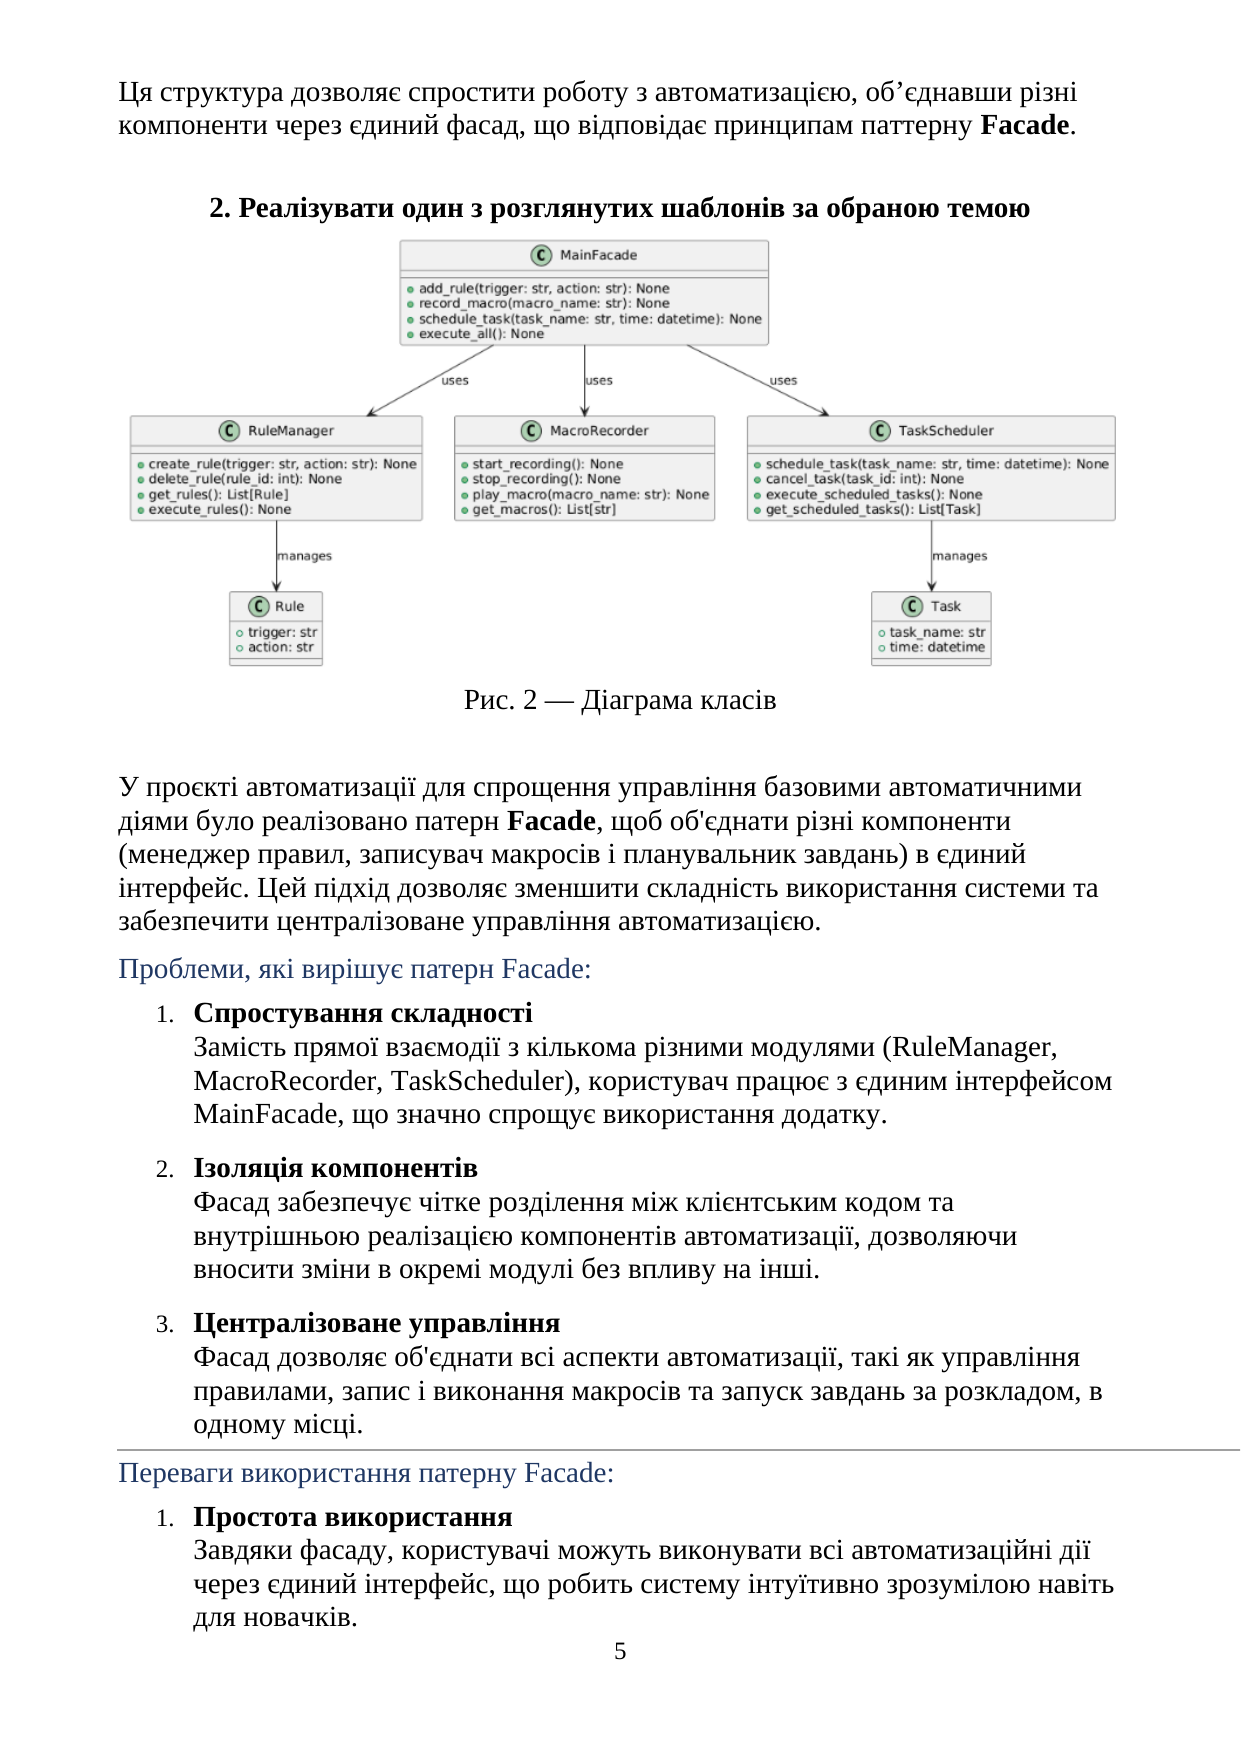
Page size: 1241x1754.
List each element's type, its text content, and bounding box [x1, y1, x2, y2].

list Централізоване управління Фасад дозволяє об'єднати всі аспекти автоматизації, такі як управління правилами, запис і виконання макросів та запуск завдань за розкладом, в одному місці. [156, 1306, 1122, 1440]
list Ізоляція компонентів Фасад забезпечує чітке розділення між клієнтським кодом та внутрішньою реалізацією компонентів автоматизації, дозволяючи вносити зміни в окремі модулі без впливу на інші. [156, 1151, 1122, 1285]
subtitle 2. Реалізувати один з розглянутих шаблонів за обраною темою [118, 190, 1122, 223]
subtitle Проблеми, які вирішує патерн Facade: [118, 952, 1122, 985]
text Рис. 2 — Діаграма класів [118, 682, 1122, 715]
text У проєкті автоматизації для спрощення управління базовими автоматичними діями було реалізовано патерн Facade, щоб об'єднати різні компоненти (менеджер правил, записувач макросів і планувальник завдань) в єдиний інтерфейс. Цей підхід дозволяє зменшити складність використання системи та забезпечити централізоване управління автоматизацією. [118, 769, 1122, 937]
text Ця структура дозволяє спростити роботу з автоматизацією, об’єднавши різні компоненти через єдиний фасад, що відповідає принципам паттерну Facade. [118, 74, 1122, 141]
list Простота використання Завдяки фасаду, користувачі можуть виконувати всі автоматизаційні дії через єдиний інтерфейс, що робить систему інтуїтивно зрозумілою навіть для новачків. [156, 1499, 1122, 1633]
list Спростування складності Замість прямої взаємодії з кількома різними модулями (RuleManager, MacroRecorder, TaskScheduler), користувач працює з єдиним інтерфейсом MainFacade, що значно спрощує використання додатку. [156, 996, 1122, 1130]
subtitle Переваги використання патерну Facade: [118, 1455, 1122, 1488]
